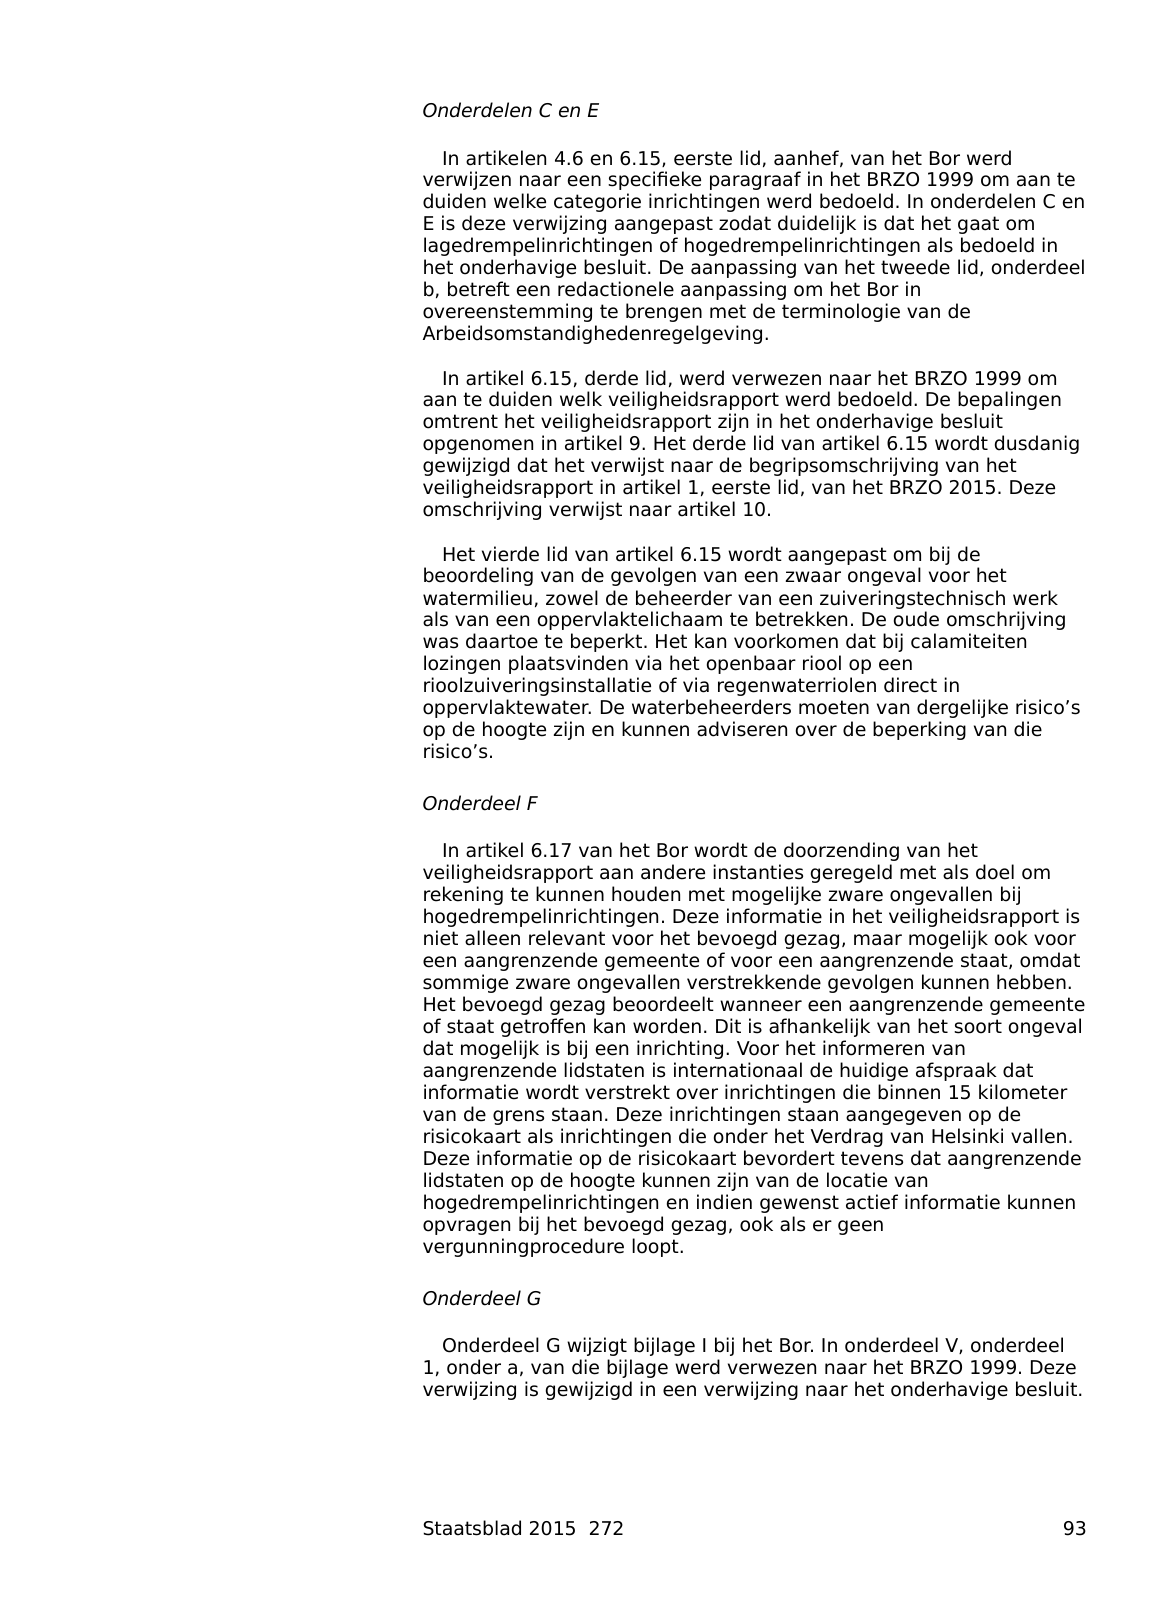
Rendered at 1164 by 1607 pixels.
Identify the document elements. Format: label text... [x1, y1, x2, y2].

subtitle Onderdeel F [422, 793, 1087, 815]
text In artikel 6.17 van het Bor wordt de doorzending van het veiligheidsrapport aan andere instanties geregeld met als doel om rekening te kunnen houden met mogelijke zware ongevallen bij hogedrempelinrichtingen. Deze informatie in het veiligheidsrapport is niet alleen relevant voor het bevoegd gezag, maar mogelijk ook voor een aangrenzende gemeente of voor een aangrenzende staat, omdat sommige zware ongevallen verstrekkende gevolgen kunnen hebben. Het bevoegd gezag beoordeelt wanneer een aangrenzende gemeente of staat getroffen kan worden. Dit is afhankelijk van het soort ongeval dat mogelijk is bij een inrichting. Voor het informeren van aangrenzende lidstaten is internationaal de huidige afspraak dat informatie wordt verstrekt over inrichtingen die binnen 15 kilometer van de grens staan. Deze inrichtingen staan aangegeven op de risicokaart als inrichtingen die onder het Verdrag van Helsinki vallen. Deze informatie op de risicokaart bevordert tevens dat aangrenzende lidstaten op de hoogte kunnen zijn van de locatie van hogedrempelinrichtingen en indien gewenst actief informatie kunnen opvragen bij het bevoegd gezag, ook als er geen vergunningprocedure loopt. [422, 840, 1087, 1258]
text Het vierde lid van artikel 6.15 wordt aangepast om bij de beoordeling van de gevolgen van een zwaar ongeval voor het watermilieu, zowel de beheerder van een zuiveringstechnisch werk als van een oppervlaktelichaam te betrekken. De oude omschrijving was daartoe te beperkt. Het kan voorkomen dat bij calamiteiten lozingen plaatsvinden via het openbaar riool op een rioolzuiveringsinstallatie of via regenwaterriolen direct in oppervlaktewater. De waterbeheerders moeten van dergelijke risico’s op de hoogte zijn en kunnen adviseren over de beperking van die risico’s. [422, 543, 1087, 763]
text Onderdeel G wijzigt bijlage I bij het Bor. In onderdeel V, onderdeel 1, onder a, van die bijlage werd verwezen naar het BRZO 1999. Deze verwijzing is gewijzigd in een verwijzing naar het onderhavige besluit. [422, 1335, 1087, 1401]
subtitle Onderdelen C en E [422, 100, 1087, 122]
text In artikel 6.15, derde lid, werd verwezen naar het BRZO 1999 om aan te duiden welk veiligheidsrapport werd bedoeld. De bepalingen omtrent het veiligheidsrapport zijn in het onderhavige besluit opgenomen in artikel 9. Het derde lid van artikel 6.15 wordt dusdanig gewijzigd dat het verwijst naar de begripsomschrijving van het veiligheidsrapport in artikel 1, eerste lid, van het BRZO 2015. Deze omschrijving verwijst naar artikel 10. [422, 367, 1087, 521]
text In artikelen 4.6 en 6.15, eerste lid, aanhef, van het Bor werd verwijzen naar een specifieke paragraaf in het BRZO 1999 om aan te duiden welke categorie inrichtingen werd bedoeld. In onderdelen C en E is deze verwijzing aangepast zodat duidelijk is dat het gaat om lagedrempelinrichtingen of hogedrempelinrichtingen als bedoeld in het onderhavige besluit. De aanpassing van het tweede lid, onderdeel b, betreft een redactionele aanpassing om het Bor in overeenstemming te brengen met de terminologie van de Arbeidsomstandighedenregelgeving. [422, 147, 1087, 345]
subtitle Onderdeel G [422, 1288, 1087, 1310]
